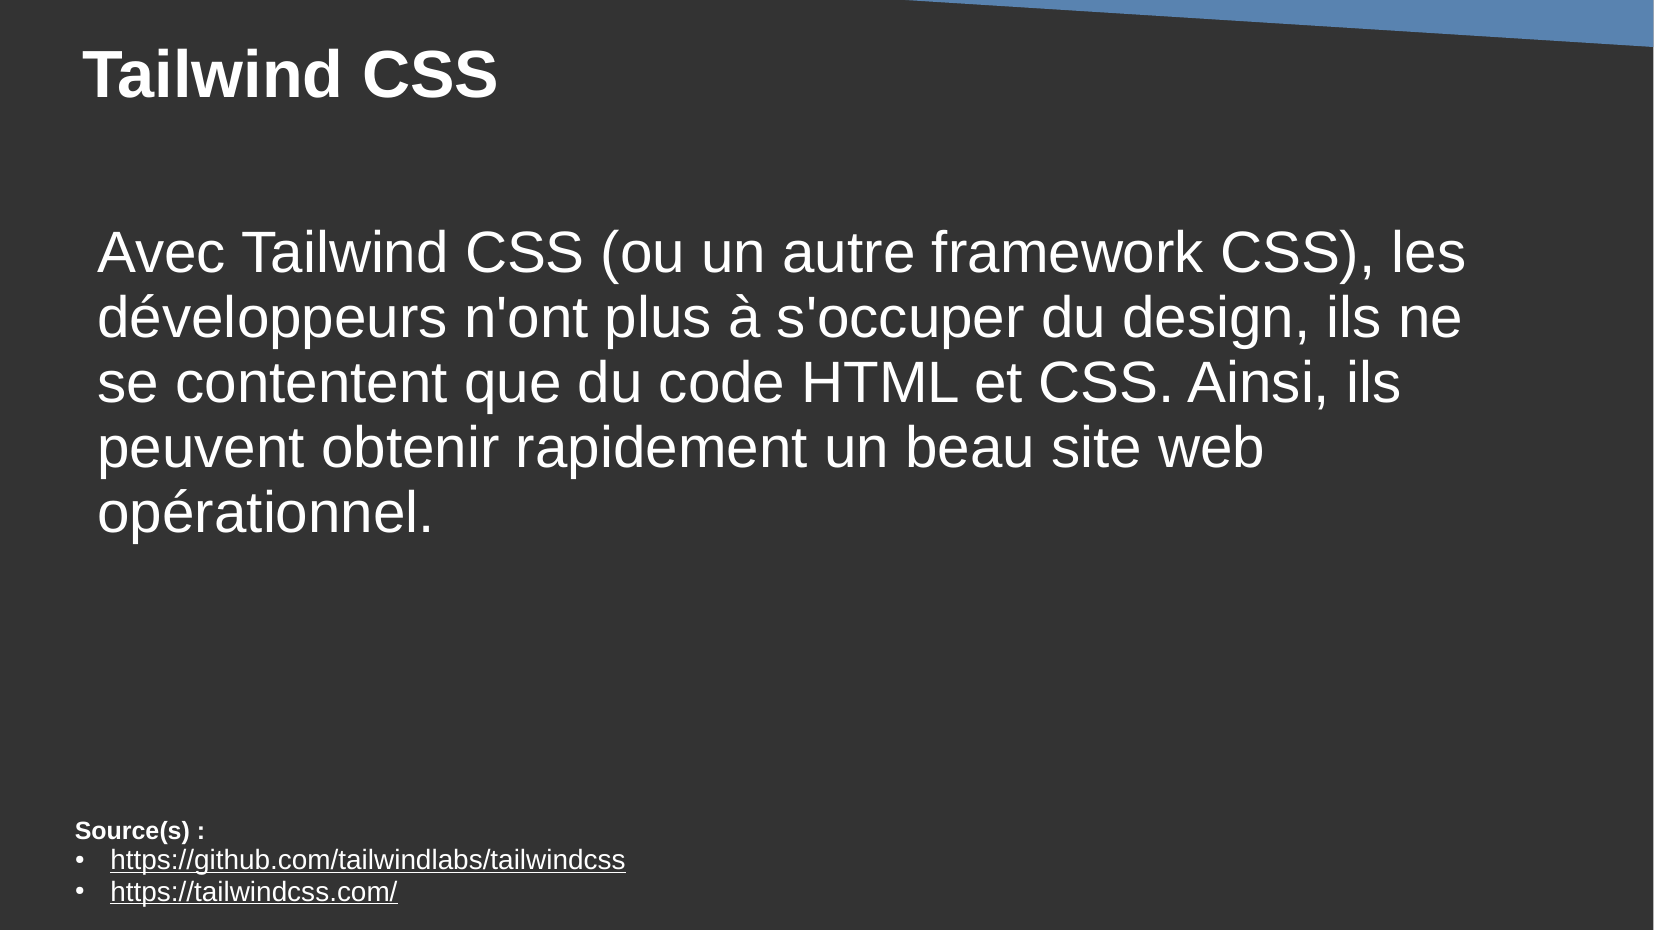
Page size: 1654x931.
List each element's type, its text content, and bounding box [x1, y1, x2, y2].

title Tailwind CSS [82, 37, 1571, 114]
text_box Source(s) : https://github.com/tailwindlabs/tailwindcss https://tailwindcss.com/ [60, 809, 1583, 915]
text_box Avec Tailwind CSS (ou un autre framework CSS), les développeurs n'ont plus à s'occuper du design, ils ne se contentent que du code HTML et CSS. Ainsi, ils peuvent obtenir rapidement un beau site web opérationnel. [82, 212, 1548, 553]
text_box [905, 0, 1654, 48]
